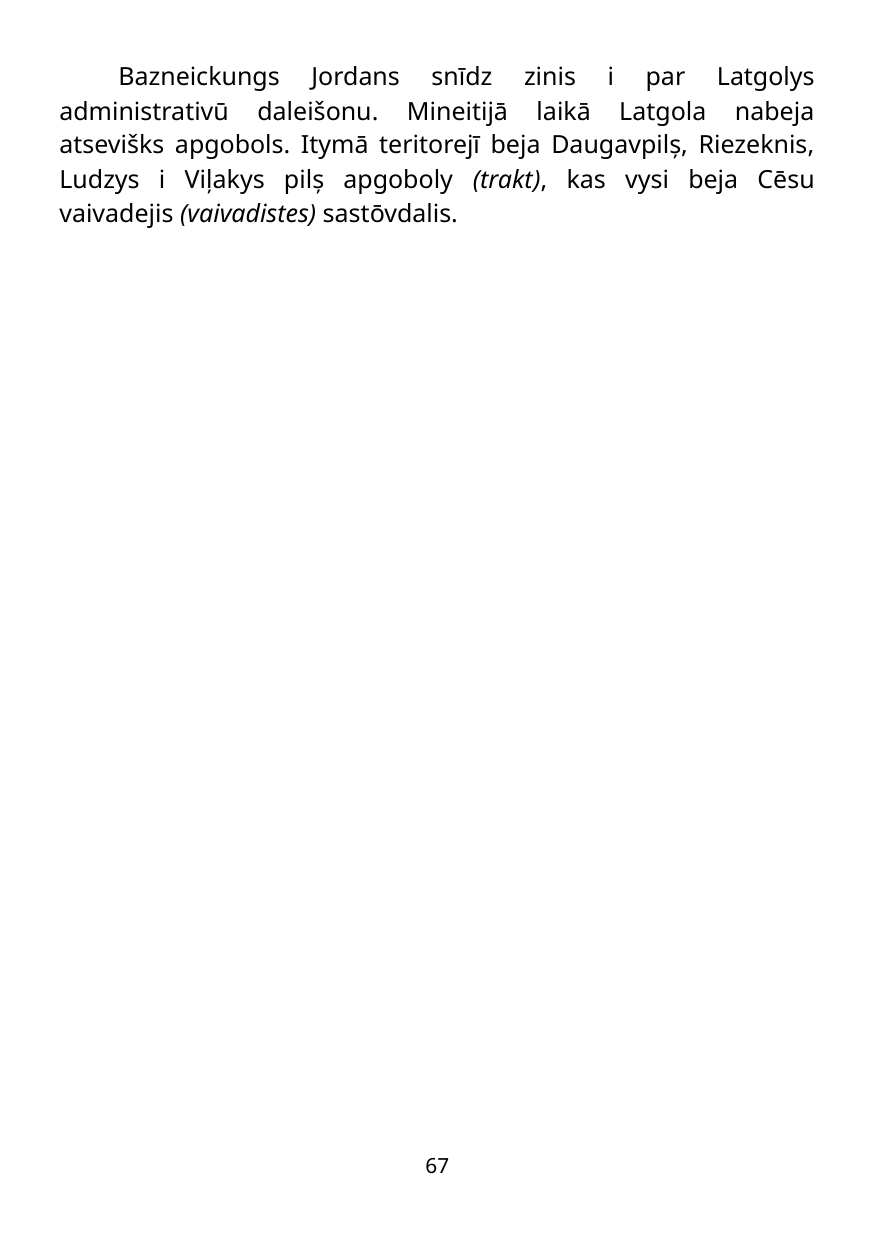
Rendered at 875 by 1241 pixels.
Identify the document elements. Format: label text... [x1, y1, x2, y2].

text Bazneickungs Jordans snīdz zinis i par Latgolys administrativū daleišonu. Mineitijā laikā Latgola nabeja atsevišks apgobols. Itymā teritorejī beja Daugavpilș, Riezeknis, Ludzys i Viļakys pilș apgoboly (trakt), kas vysi beja Cēsu vaivadejis (vaivadistes) sastōvdalis. [59, 59, 815, 229]
